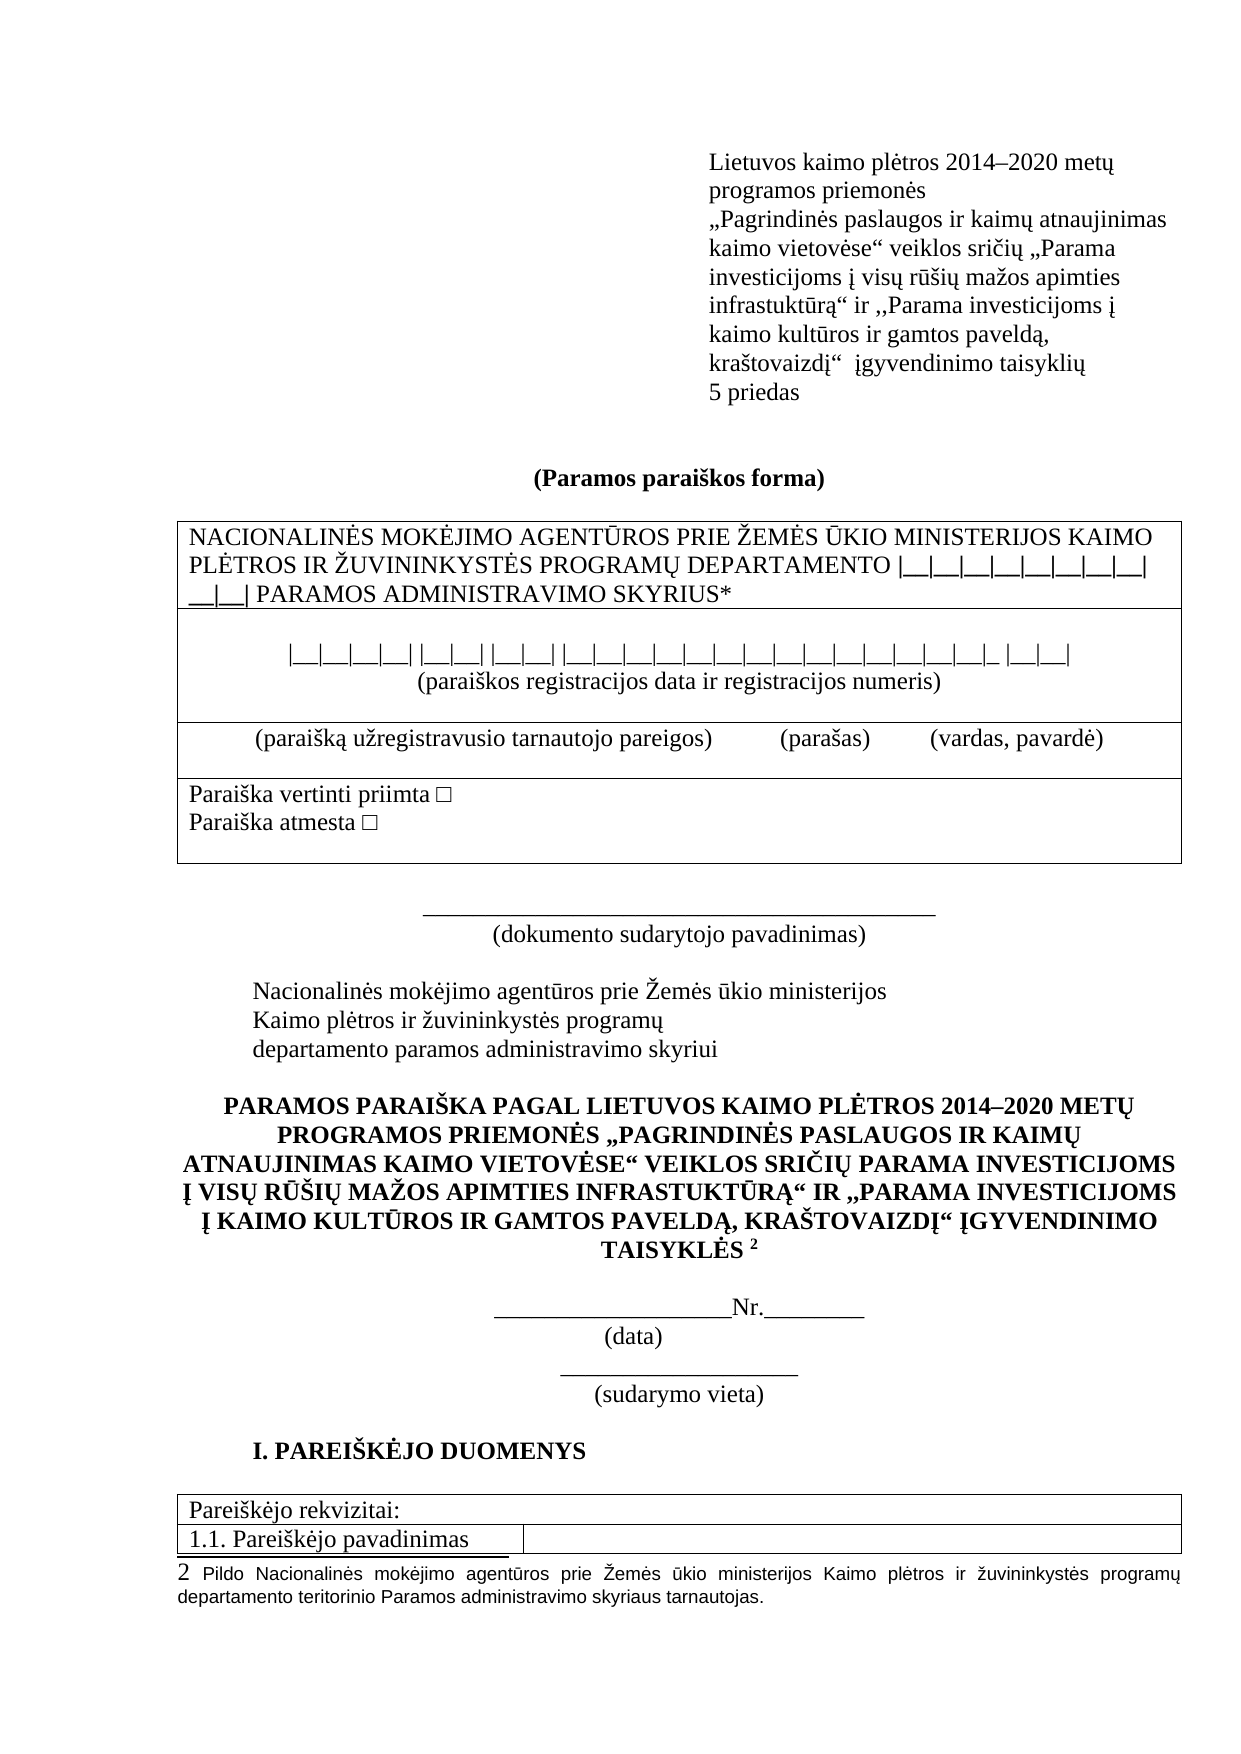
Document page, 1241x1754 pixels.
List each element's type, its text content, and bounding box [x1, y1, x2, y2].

text (dokumento sudarytojo pavadinimas) [177, 919, 1181, 947]
table_cell [524, 1525, 1181, 1553]
table_cell |__|__|__|__| |__|__| |__|__| |__|__|__|__|__|__|__|__|__|__|__|__|__|__|_ |__|__| (paraiškos registracijos data ir registracijos numeris) [178, 609, 1181, 722]
text Nacionalinės mokėjimo agentūros prie Žemės ūkio ministerijos [177, 976, 1181, 1005]
table_header Pareiškėjo rekvizitai: [178, 1495, 1181, 1523]
text ___________________Nr.________ [177, 1292, 1181, 1321]
text departamento paramos administravimo skyriui [177, 1034, 1181, 1062]
table_header NACIONALINĖS MOKĖJIMO AGENTŪROS PRIE ŽEMĖS ŪKIO MINISTERIJOS KAIMO PLĖTROS IR ŽUVININKYSTĖS PROGRAMŲ DEPARTAMENTO |__|__|__|__|__|__|__|__|__|__| PARAMOS ADMINISTRAVIMO SKYRIUS* [178, 522, 1181, 608]
text ___________________ [177, 1350, 1181, 1379]
text „Pagrindinės paslaugos ir kaimų atnaujinimas [709, 204, 1181, 233]
text Kaimo plėtros ir žuvininkystės programų [177, 1005, 1181, 1034]
text I. PAREIŠKĖJO DUOMENYS [177, 1436, 1181, 1465]
table_cell (paraišką užregistravusio tarnautojo pareigos) (parašas) (vardas, pavardė) [178, 723, 1181, 778]
text (data) [177, 1321, 1181, 1350]
text kaimo vietovėse“ veiklos sričių „Parama investicijoms į visų rūšių mažos apimties infrastuktūrą“ ir ,,Parama investicijoms į kaimo kultūros ir gamtos paveldą, kraštovaizdį“ įgyvendinimo taisyklių [709, 233, 1181, 377]
table_cell Paraiška vertinti priimta □ Paraiška atmesta □ [178, 779, 1181, 863]
text PARAMOS PARAIŠKA PAGAL LIETUVOS KAIMO PLĖTROS 2014–2020 METŲ PROGRAMOS PRIEMONĖS „PAGRINDINĖS PASLAUGOS IR KAIMŲ ATNAUJINIMAS KAIMO VIETOVĖSE“ VEIKLOS SRIČIŲ PARAMA INVESTICIJOMS Į VISŲ RŪŠIŲ MAŽOS APIMTIES INFRASTUKTŪRĄ“ IR ,,PARAMA INVESTICIJOMS Į KAIMO KULTŪROS IR GAMTOS PAVELDĄ, KRAŠTOVAIZDĮ“ ĮGYVENDINIMO TAISYKLĖS [177, 1091, 1181, 1264]
text (Paramos paraiškos forma) [177, 463, 1181, 492]
text _________________________________________ [177, 890, 1181, 919]
text Lietuvos kaimo plėtros 2014–2020 metų programos priemonės [709, 147, 1181, 204]
text Pildo Nacionalinės mokėjimo agentūros prie Žemės ūkio ministerijos Kaimo plėtros ir žuvininkystės programų departamento teritorinio Paramos administravimo skyriaus tarnautojas. [177, 1557, 1181, 1608]
text 5 priedas [709, 377, 1181, 406]
table_cell 1.1. Pareiškėjo pavadinimas [178, 1525, 523, 1553]
text (sudarymo vieta) [177, 1379, 1181, 1407]
